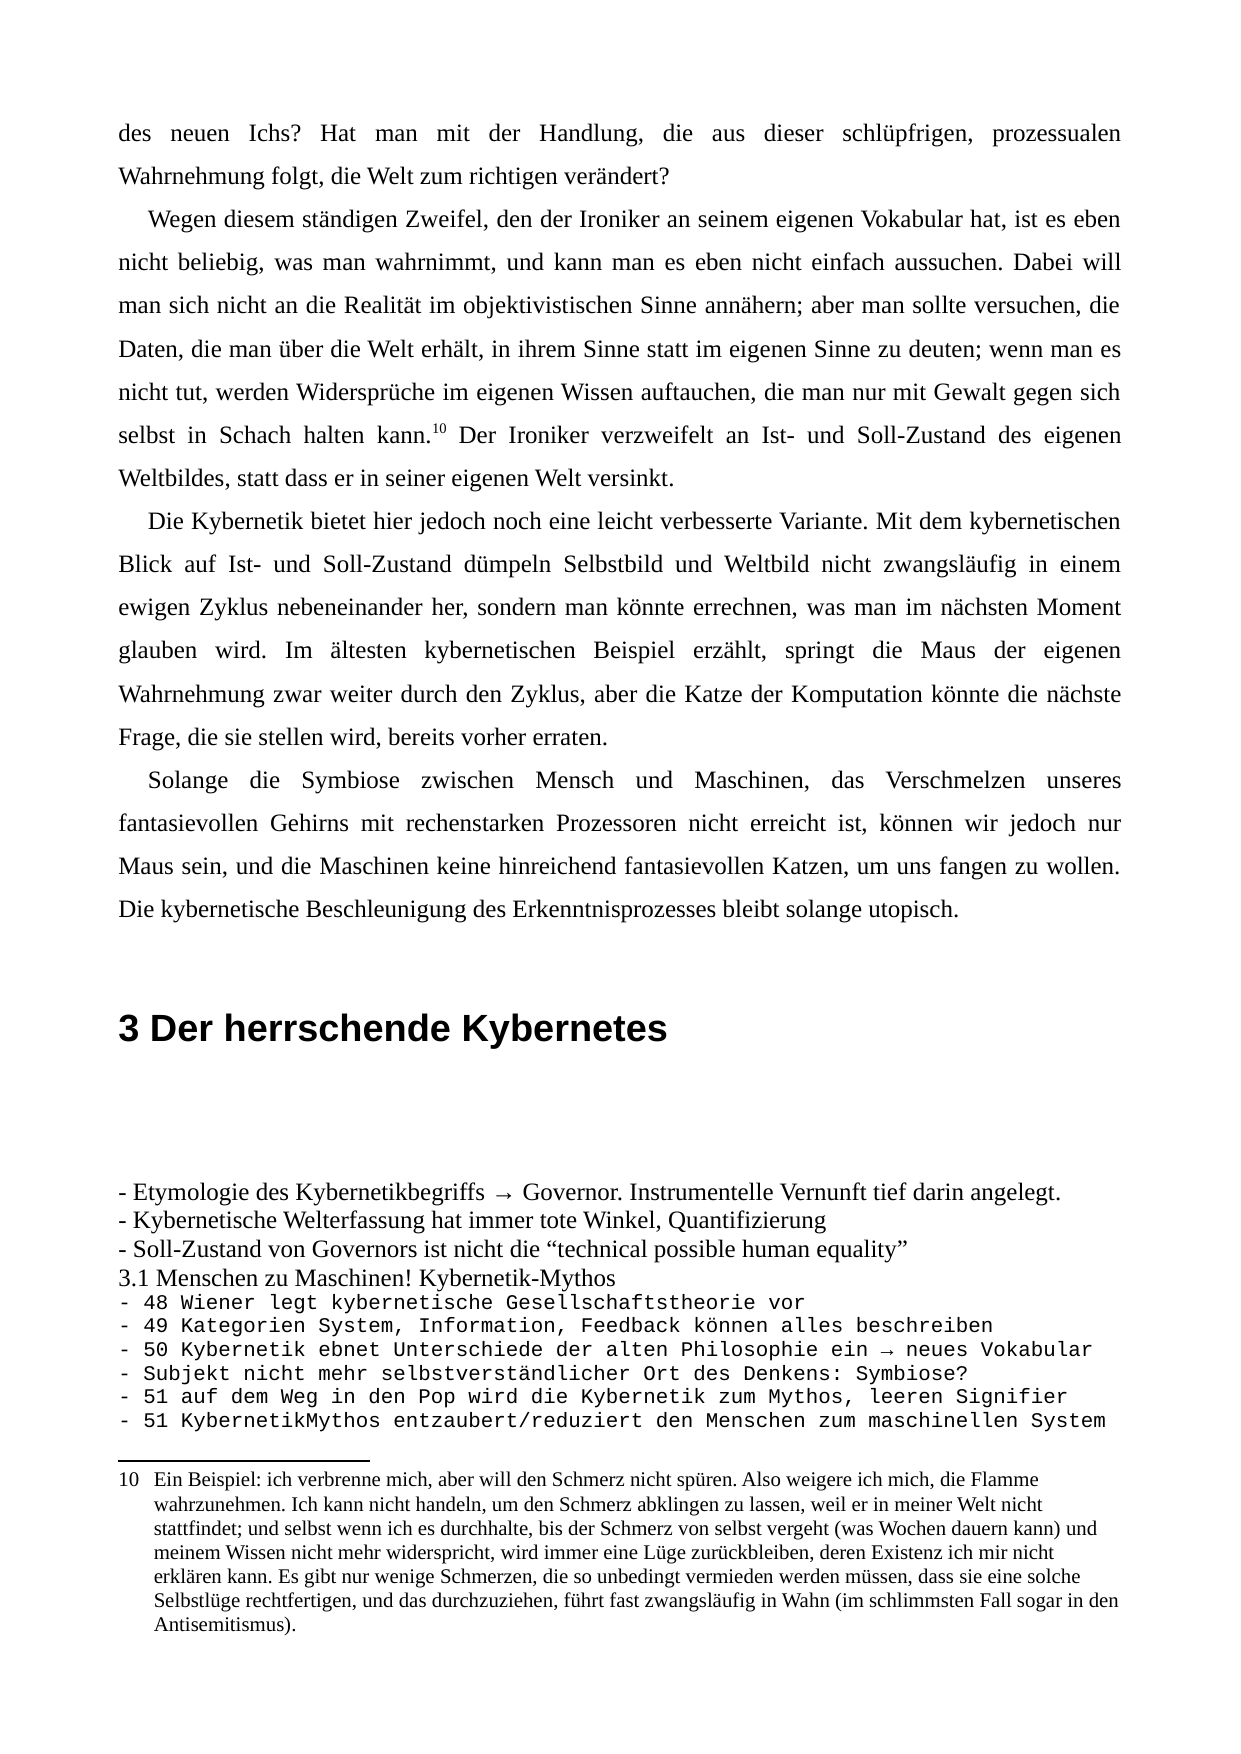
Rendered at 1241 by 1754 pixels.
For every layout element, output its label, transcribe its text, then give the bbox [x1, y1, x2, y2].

text - Etymologie des Kybernetikbegriffs → Governor. Instrumentelle Vernunft tief darin angelegt. [118, 1177, 1122, 1206]
text - Kybernetische Welterfassung hat immer tote Winkel, Quantifizierung [118, 1206, 1122, 1234]
text - 49 Kategorien System, Information, Feedback können alles beschreiben [118, 1315, 1122, 1339]
text - 51 KybernetikMythos entzaubert/reduziert den Menschen zum maschinellen System [118, 1410, 1122, 1434]
text des neuen Ichs? Hat man mit der Handlung, die aus dieser schlüpfrigen, prozessualen Wahrnehmung folgt, die Welt zum richtigen verändert? [118, 118, 1122, 190]
subtitle 3 Der herrschende Kybernetes [118, 1006, 1122, 1049]
text Ein Beispiel: ich verbrenne mich, aber will den Schmerz nicht spüren. Also weigere ich mich, die Flamme wahrzunehmen. Ich kann nicht handeln, um den Schmerz abklingen zu lassen, weil er in meiner Welt nicht stattfindet; und selbst wenn ich es durchhalte, bis der Schmerz von selbst vergeht (was Wochen dauern kann) und meinem Wissen nicht mehr widerspricht, wird immer eine Lüge zurückbleiben, deren Existenz ich mir nicht erklären kann. Es gibt nur wenige Schmerzen, die so unbedingt vermieden werden müssen, dass sie eine solche Selbstlüge rechtfertigen, und das durchzuziehen, führt fast zwangsläufig in Wahn (im schlimmsten Fall sogar in den Antisemitismus). [118, 1467, 1122, 1636]
text Wegen diesem ständigen Zweifel, den der Ironiker an seinem eigenen Vokabular hat, ist es eben nicht beliebig, was man wahrnimmt, und kann man es eben nicht einfach aussuchen. Dabei will man sich nicht an die Realität im objektivistischen Sinne annähern; aber man sollte versuchen, die Daten, die man über die Welt erhält, in ihrem Sinne statt im eigenen Sinne zu deuten; wenn man es nicht tut, werden Widersprüche im eigenen Wissen auftauchen, die man nur mit Gewalt gegen sich selbst in Schach halten kann. Der Ironiker verzweifelt an Ist- und Soll-Zustand des eigenen Weltbildes, statt dass er in seiner eigenen Welt versinkt. [118, 204, 1122, 492]
text Solange die Symbiose zwischen Mensch und Maschinen, das Verschmelzen unseres fantasievollen Gehirns mit rechenstarken Prozessoren nicht erreicht ist, können wir jedoch nur Maus sein, und die Maschinen keine hinreichend fantasievollen Katzen, um uns fangen zu wollen. Die kybernetische Beschleunigung des Erkenntnisprozesses bleibt solange utopisch. [118, 765, 1122, 923]
text - 51 auf dem Weg in den Pop wird die Kybernetik zum Mythos, leeren Signifier [118, 1386, 1122, 1410]
text - Subjekt nicht mehr selbstverständlicher Ort des Denkens: Symbiose? [118, 1363, 1122, 1386]
text Die Kybernetik bietet hier jedoch noch eine leicht verbesserte Variante. Mit dem kybernetischen Blick auf Ist- und Soll-Zustand dümpeln Selbstbild und Weltbild nicht zwangsläufig in einem ewigen Zyklus nebeneinander her, sondern man könnte errechnen, was man im nächsten Moment glauben wird. Im ältesten kybernetischen Beispiel erzählt, springt die Maus der eigenen Wahrnehmung zwar weiter durch den Zyklus, aber die Katze der Komputation könnte die nächste Frage, die sie stellen wird, bereits vorher erraten. [118, 506, 1122, 751]
text - Soll-Zustand von Governors ist nicht die “technical possible human equality” [118, 1234, 1122, 1263]
text 3.1 Menschen zu Maschinen! Kybernetik-Mythos [118, 1263, 1122, 1292]
text - 48 Wiener legt kybernetische Gesellschaftstheorie vor [118, 1292, 1122, 1315]
text - 50 Kybernetik ebnet Unterschiede der alten Philosophie ein → neues Vokabular [118, 1339, 1122, 1363]
